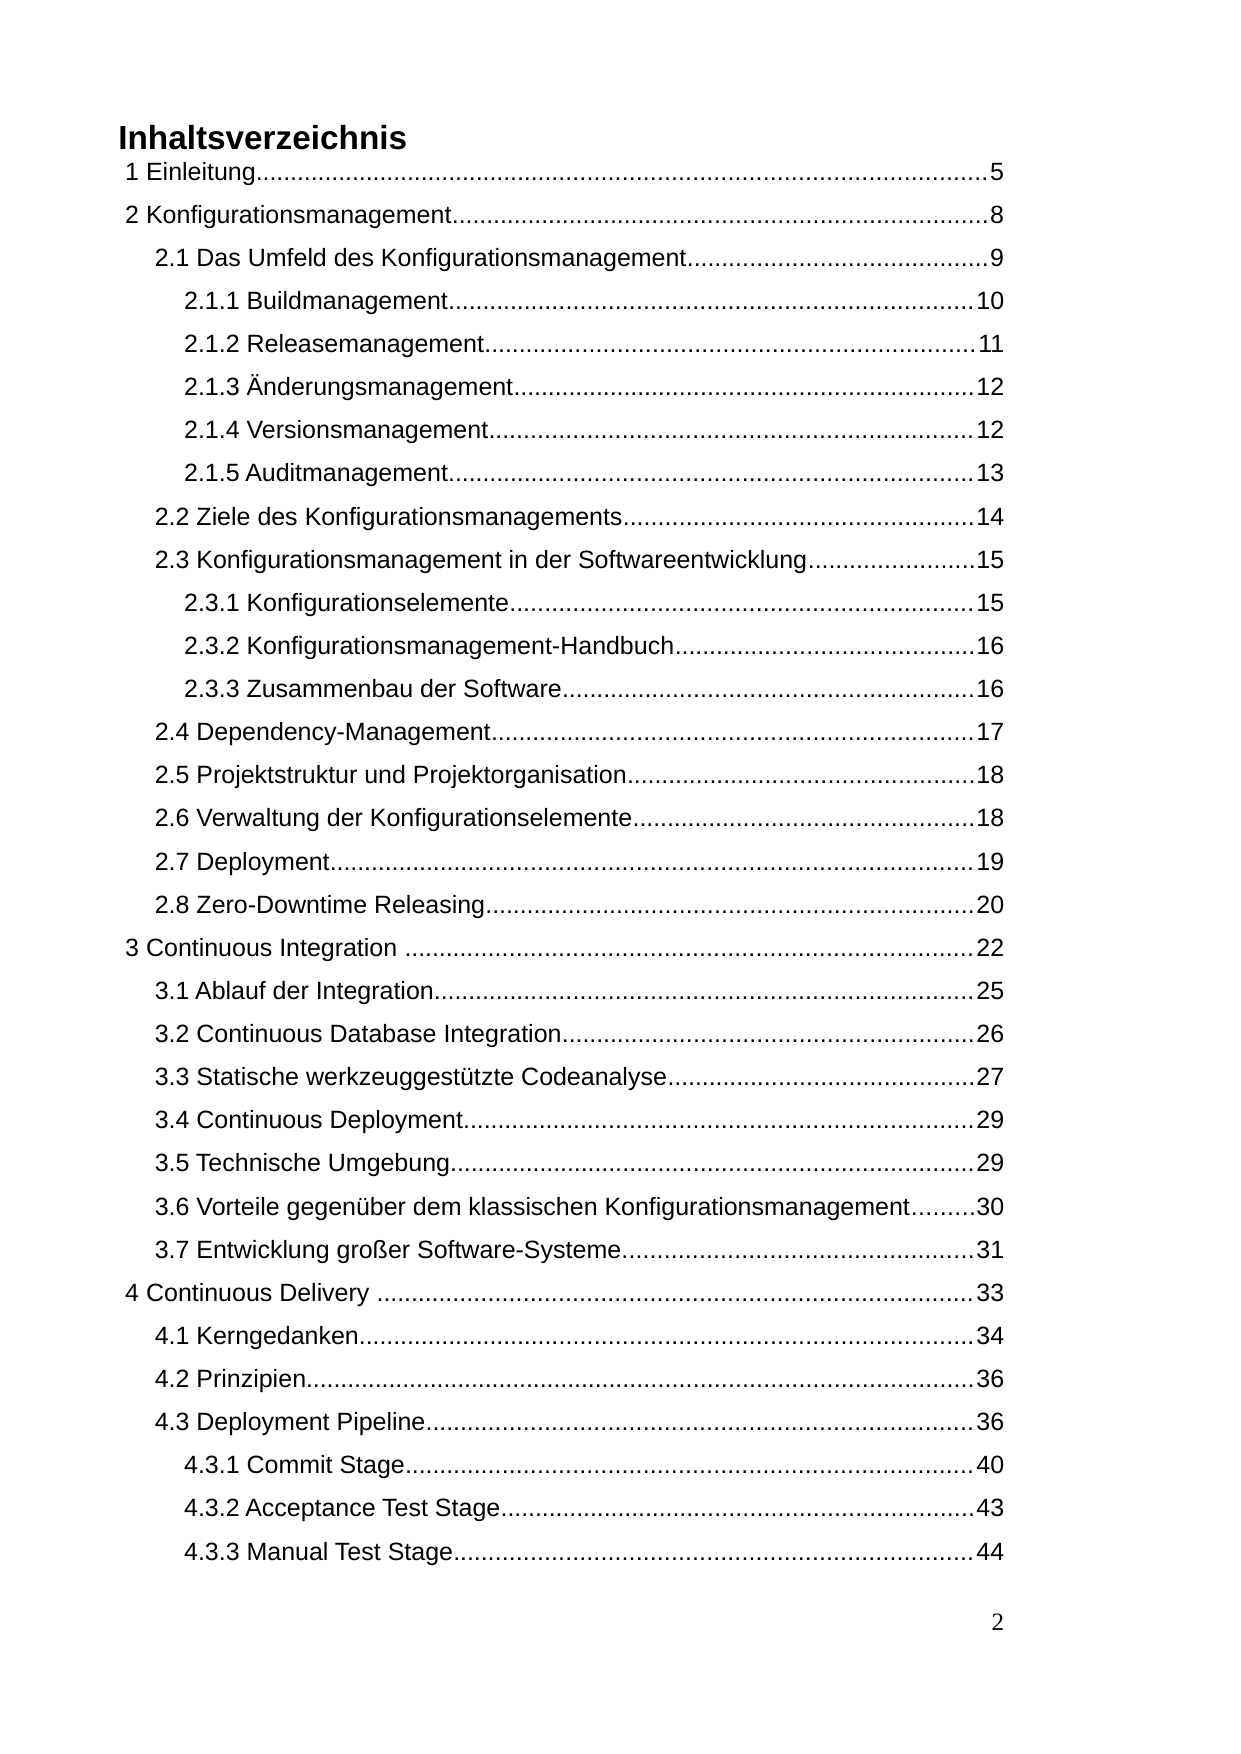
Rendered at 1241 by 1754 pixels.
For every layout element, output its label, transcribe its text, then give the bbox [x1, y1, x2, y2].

text 3 Continuous Integration 22 [118, 933, 1004, 962]
text 4.1 Kerngedanken 34 [148, 1321, 1004, 1350]
text 2.3.2 Konfigurationsmanagement-Handbuch 16 [177, 631, 1004, 660]
text 3.5 Technische Umgebung 29 [148, 1148, 1004, 1177]
text 2.7 Deployment 19 [148, 847, 1004, 875]
text 2.5 Projektstruktur und Projektorganisation 18 [148, 760, 1004, 789]
text 2.2 Ziele des Konfigurationsmanagements 14 [148, 502, 1004, 530]
text 3.4 Continuous Deployment 29 [148, 1105, 1004, 1134]
text 2 Konfigurationsmanagement 8 [118, 200, 1004, 228]
text 2.3.1 Konfigurationselemente 15 [177, 588, 1004, 617]
text 4.2 Prinzipien 36 [148, 1364, 1004, 1393]
text 3.6 Vorteile gegenüber dem klassischen Konfigurationsmanagement 30 [148, 1192, 1004, 1220]
text 2.1.2 Releasemanagement 11 [177, 329, 1004, 358]
text 2.3.3 Zusammenbau der Software 16 [177, 674, 1004, 703]
text 3.3 Statische werkzeuggestützte Codeanalyse 27 [148, 1062, 1004, 1091]
text 2.1 Das Umfeld des Konfigurationsmanagement 9 [148, 243, 1004, 272]
text 2.1.1 Buildmanagement 10 [177, 286, 1004, 315]
text 4.3.1 Commit Stage 40 [177, 1450, 1004, 1479]
text 2.4 Dependency-Management 17 [148, 717, 1004, 746]
subtitle Inhaltsverzeichnis [118, 118, 1004, 157]
text 3.1 Ablauf der Integration 25 [148, 976, 1004, 1005]
text 1 Einleitung 5 [118, 157, 1004, 185]
text 2.6 Verwaltung der Konfigurationselemente 18 [148, 803, 1004, 832]
text 2.8 Zero-Downtime Releasing 20 [148, 890, 1004, 918]
text 2.1.4 Versionsmanagement 12 [177, 415, 1004, 444]
text 2.1.5 Auditmanagement 13 [177, 458, 1004, 487]
text 3.2 Continuous Database Integration 26 [148, 1019, 1004, 1048]
text 2.1.3 Änderungsmanagement 12 [177, 372, 1004, 401]
text 4.3 Deployment Pipeline 36 [148, 1407, 1004, 1436]
text 2.3 Konfigurationsmanagement in der Softwareentwicklung 15 [148, 545, 1004, 573]
text 4 Continuous Delivery 33 [118, 1278, 1004, 1307]
text 4.3.2 Acceptance Test Stage 43 [177, 1493, 1004, 1522]
text 3.7 Entwicklung großer Software-Systeme 31 [148, 1235, 1004, 1263]
text 4.3.3 Manual Test Stage 44 [177, 1537, 1004, 1565]
